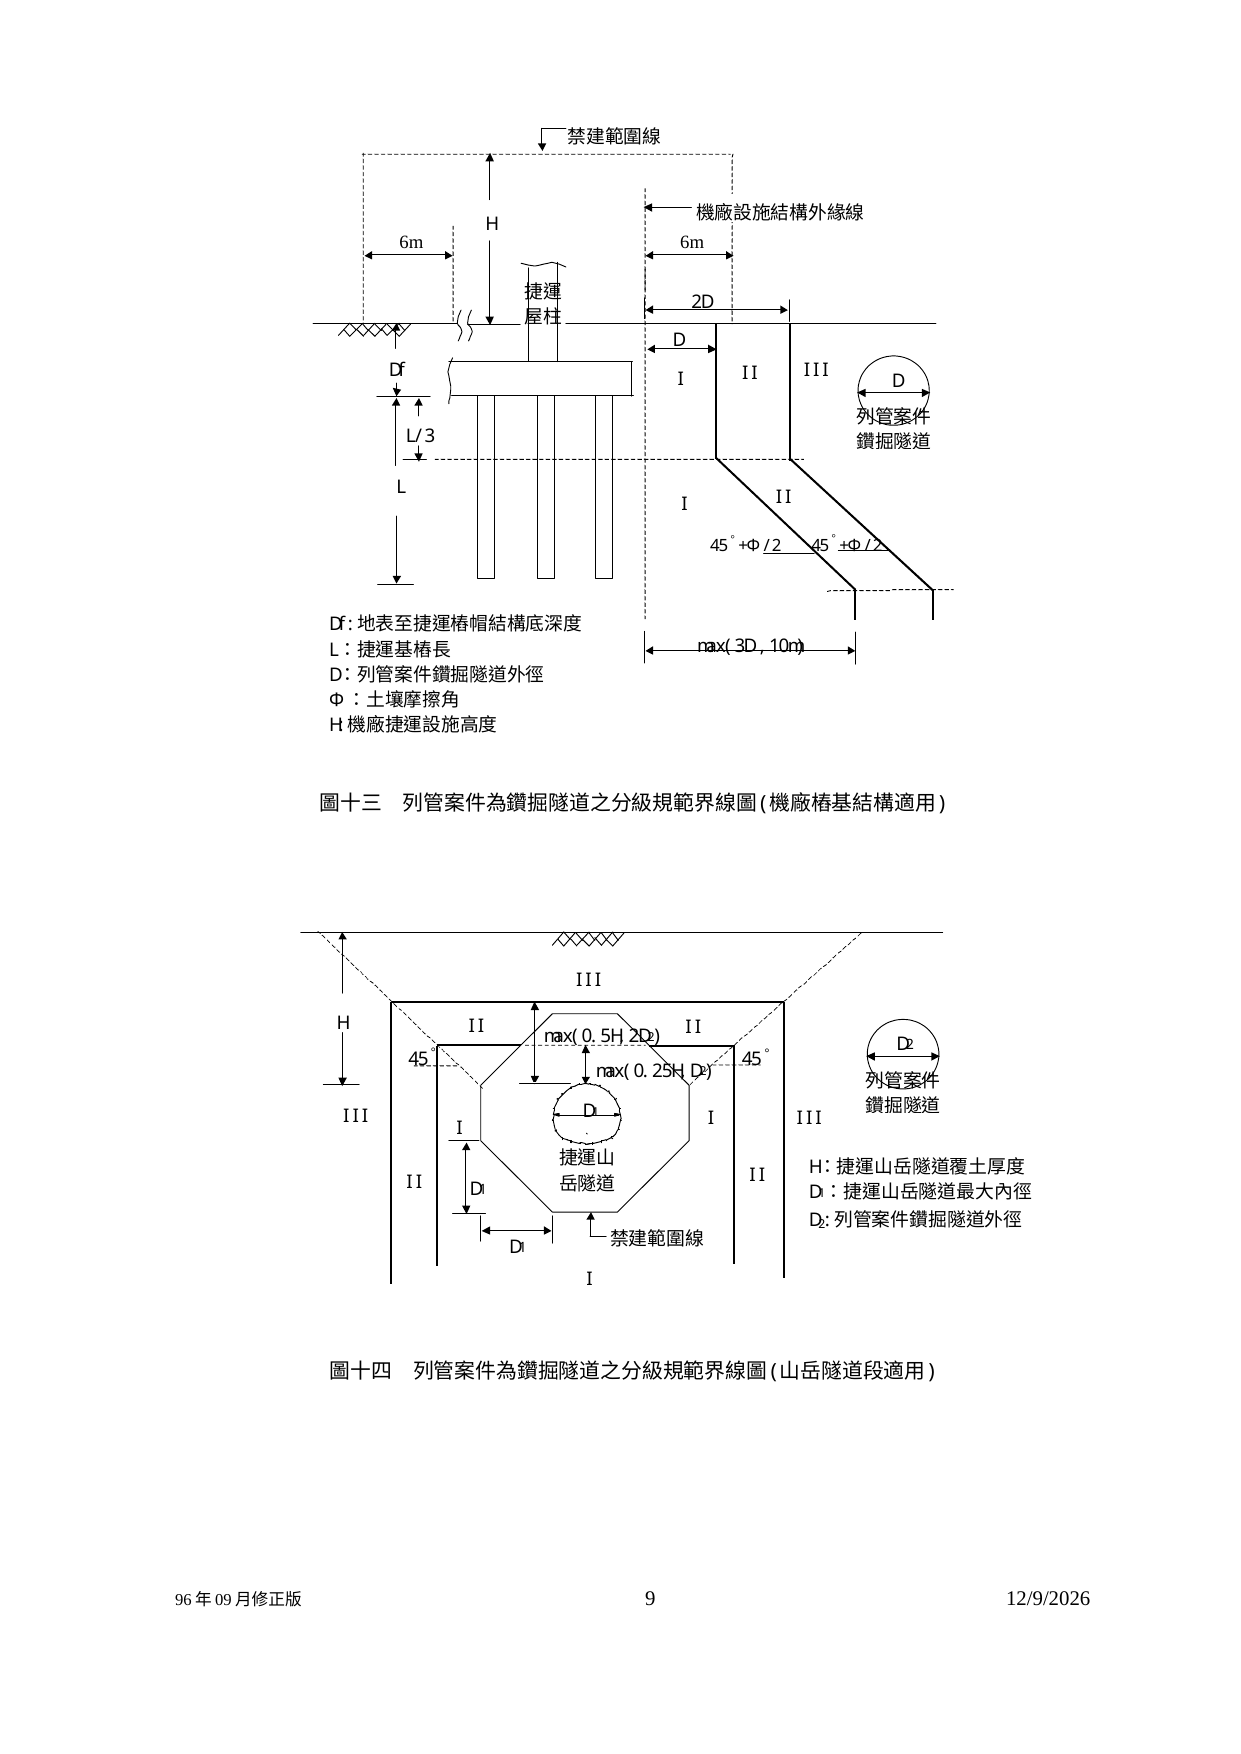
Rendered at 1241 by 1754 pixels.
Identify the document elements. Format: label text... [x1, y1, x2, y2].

text 圖十四 列管案件為鑽掘隧道之分級規範界線圖(山岳隧道段適用) [175, 1354, 1092, 1384]
text 圖十三 列管案件為鑽掘隧道之分級規範界線圖(機廠樁基結構適用) [175, 787, 1092, 817]
